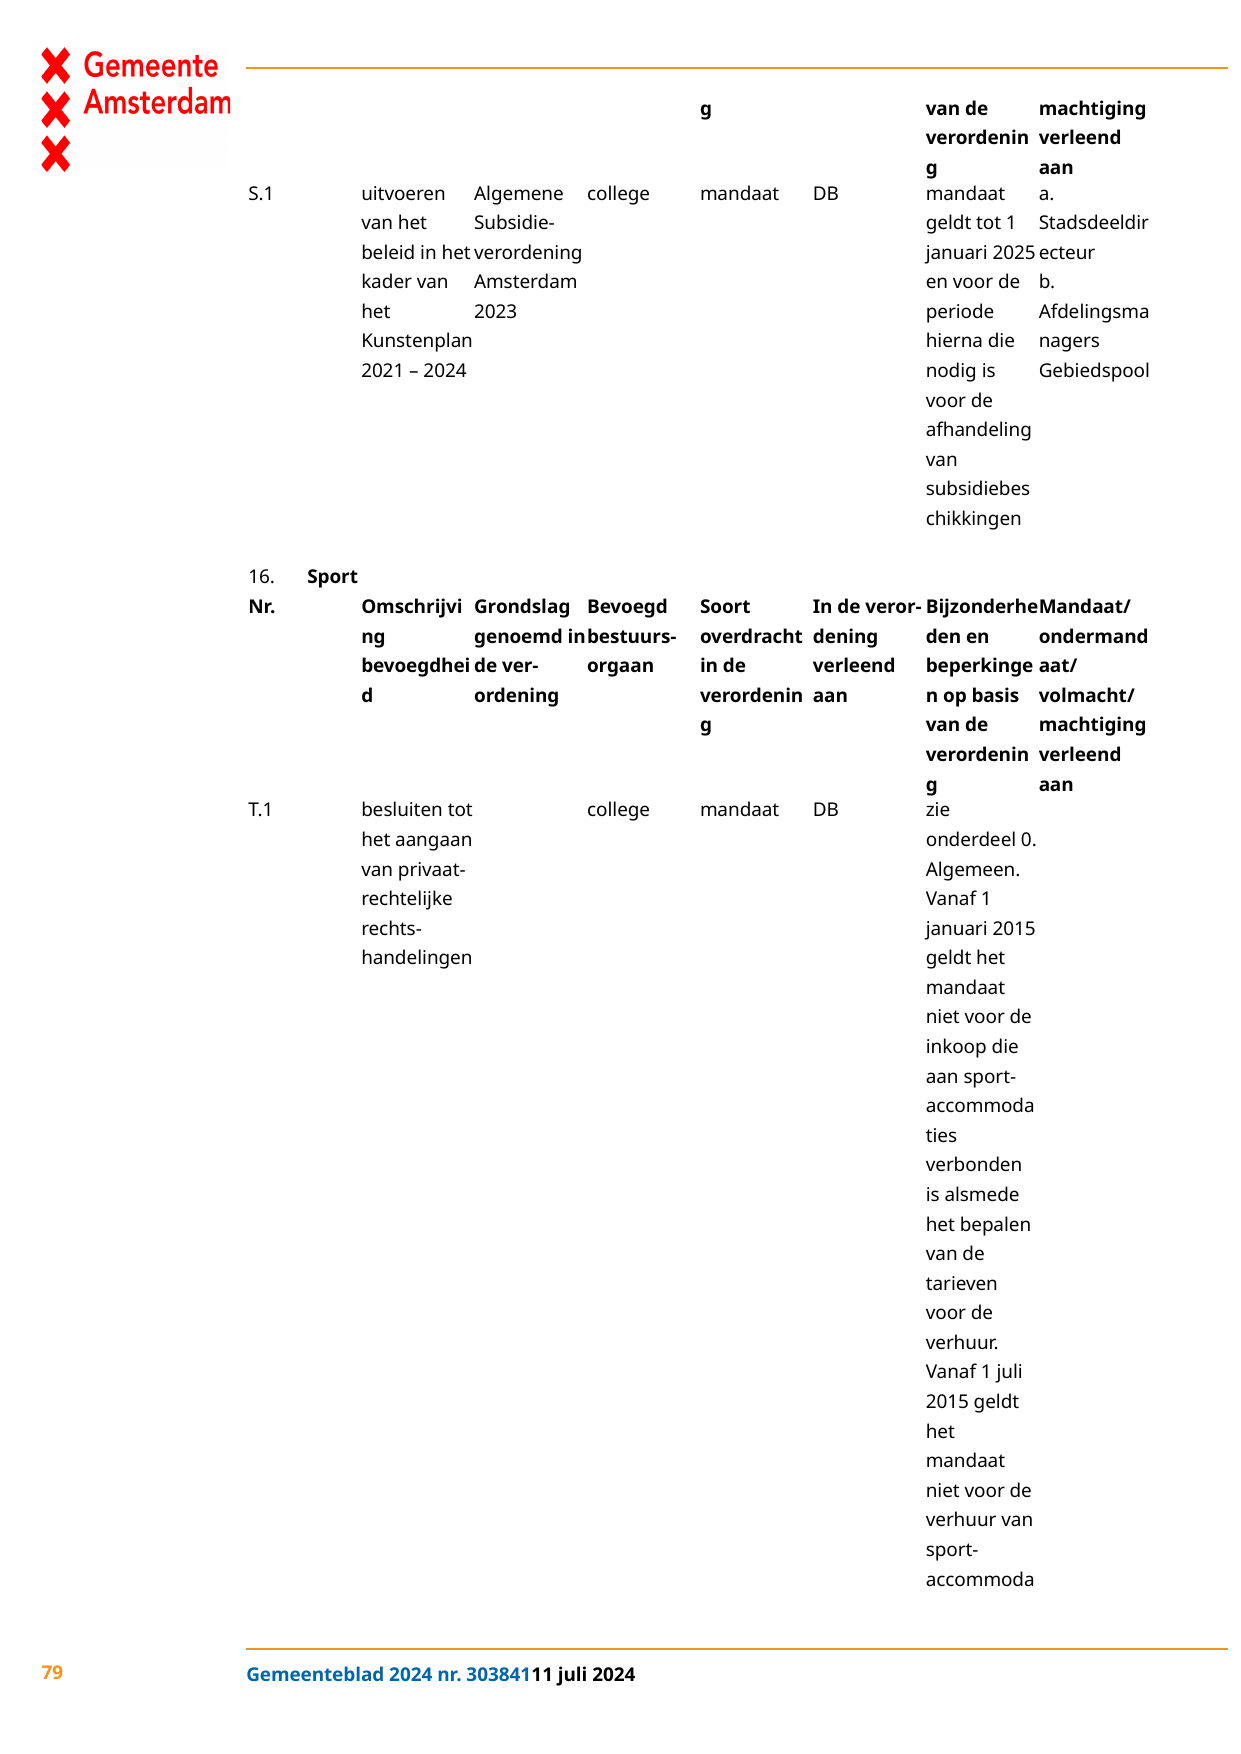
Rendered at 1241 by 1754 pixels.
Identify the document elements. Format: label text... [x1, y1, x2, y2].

table_header Mandaat/ondermandaat/ volmacht/machtiging verleend aan [1039, 593, 1152, 797]
table_header Soort overdracht in de verordening [700, 593, 813, 797]
table_header Bijzonderheden en beperkingen op basis van de verordening [926, 593, 1038, 797]
table_header In de veror-dening verleend aan [813, 593, 926, 797]
table_cell T.1 [248, 797, 361, 1591]
table_cell S.1 [248, 180, 361, 531]
table_cell besluiten tot het aangaan van privaat-rechtelijke rechts-handelingen [361, 797, 474, 1591]
table_cell DB [813, 180, 926, 531]
table_cell zie onderdeel 0. Algemeen. Vanaf 1 januari 2015 geldt het mandaat niet voor de inkoop die aan sport-accommodaties verbonden is alsmede het bepalen van de tarieven voor de verhuur. Vanaf 1 juli 2015 geldt het mandaat niet voor de verhuur van sport-accommoda [926, 797, 1038, 1591]
table_header Nr. [248, 593, 361, 797]
table_cell uitvoeren van het beleid in het kader van het Kunstenplan 2021 – 2024 [361, 180, 474, 531]
table_header Grondslag genoemd in de ver-ordening [474, 593, 587, 797]
table_header van de verordening [926, 95, 1038, 180]
table_header [474, 95, 587, 180]
table_cell mandaat [700, 180, 813, 531]
table_header Bevoegd bestuurs-orgaan [587, 593, 700, 797]
table_header machtiging verleend aan [1039, 95, 1152, 180]
table_header [361, 95, 474, 180]
table_header [813, 95, 926, 180]
table_cell mandaat geldt tot 1 januari 2025 en voor de periode hierna die nodig is voor de afhandeling van subsidiebeschikkingen [926, 180, 1038, 531]
table_header g [700, 95, 813, 180]
table_cell DB [813, 797, 926, 1591]
table_cell a. Stadsdeeldirecteur b. Afdelingsmanagers Gebiedspool [1039, 180, 1152, 531]
table_header [248, 95, 361, 180]
table_cell mandaat [700, 797, 813, 1591]
picture [41, 47, 231, 172]
list Sport [248, 564, 1152, 589]
table_cell college [587, 797, 700, 1591]
table_header Omschrijving bevoegdheid [361, 593, 474, 797]
table_cell college [587, 180, 700, 531]
table_cell [1039, 797, 1152, 1591]
table_cell [474, 797, 587, 1591]
table_cell Algemene Subsidie-verordening Amsterdam 2023 [474, 180, 587, 531]
table_header [587, 95, 700, 180]
